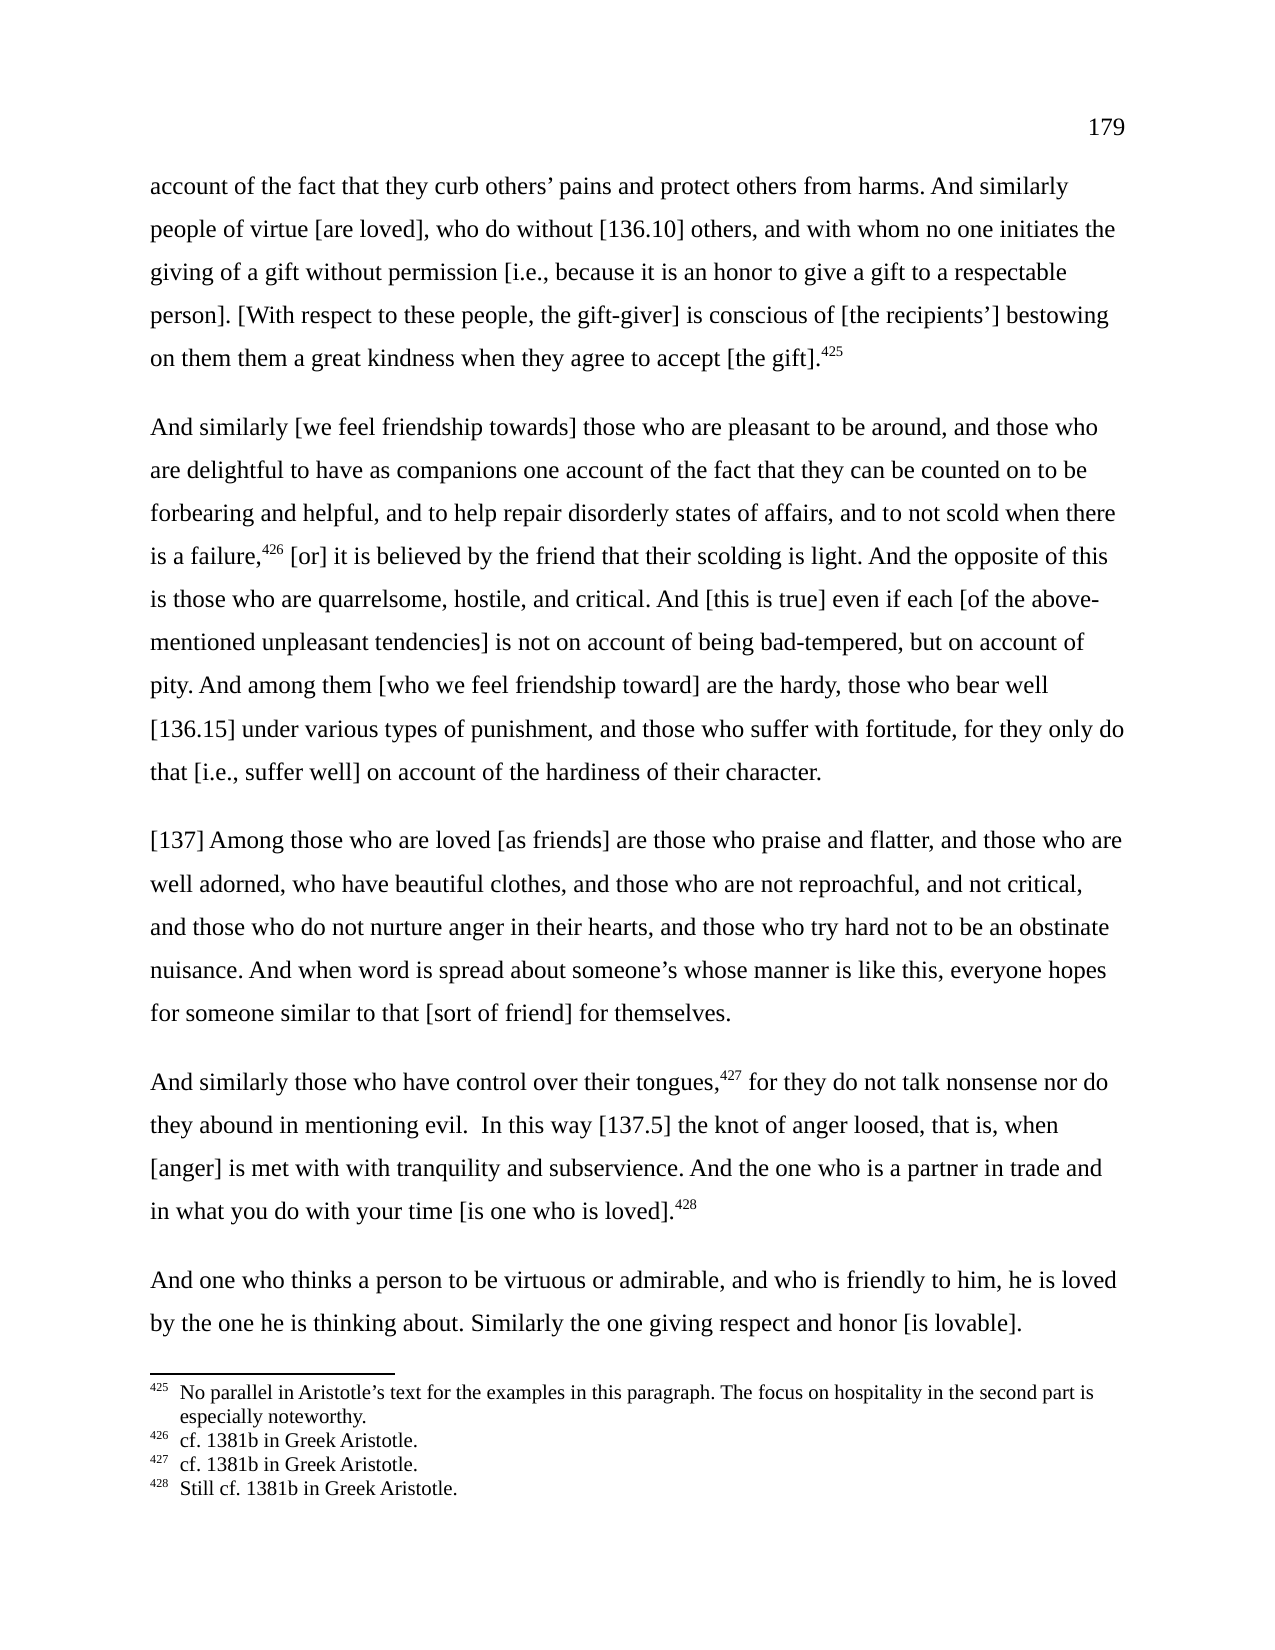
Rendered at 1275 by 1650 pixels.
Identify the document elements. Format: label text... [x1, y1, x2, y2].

text account of the fact that they curb others’ pains and protect others from harms. And similarly people of virtue [are loved], who do without [136.10] others, and with whom no one initiates the giving of a gift without permission [i.e., because it is an honor to give a gift to a respectable person]. [With respect to these people, the gift-giver] is conscious of [the recipients’] bestowing on them them a great kindness when they agree to accept [the gift]. [150, 171, 1125, 372]
text And one who thinks a person to be virtuous or admirable, and who is friendly to him, he is loved by the one he is thinking about. Similarly the one giving respect and honor [is lovable]. [150, 1265, 1125, 1337]
text cf. 1381b in Greek Aristotle. [150, 1428, 1125, 1452]
text And similarly those who have control over their tongues, for they do not talk nonsense nor do they abound in mentioning evil. In this way [137.5] the knot of anger loosed, that is, when [anger] is met with with tranquility and subservience. And the one who is a partner in trade and in what you do with your time [is one who is loved]. [150, 1067, 1125, 1225]
text And similarly [we feel friendship towards] those who are pleasant to be around, and those who are delightful to have as companions one account of the fact that they can be counted on to be forbearing and helpful, and to help repair disorderly states of affairs, and to not scold when there is a failure, [or] it is believed by the friend that their scolding is light. And the opposite of this is those who are quarrelsome, hostile, and critical. And [this is true] even if each [of the above-mentioned unpleasant tendencies] is not on account of being bad-tempered, but on account of pity. And among them [who we feel friendship toward] are the hardy, those who bear well [136.15] under various types of punishment, and those who suffer with fortitude, for they only do that [i.e., suffer well] on account of the hardiness of their character. [150, 412, 1125, 786]
text cf. 1381b in Greek Aristotle. [150, 1452, 1125, 1476]
text Still cf. 1381b in Greek Aristotle. [150, 1476, 1125, 1500]
text [137] Among those who are loved [as friends] are those who praise and flatter, and those who are well adorned, who have beautiful clothes, and those who are not reproachful, and not critical, and those who do not nurture anger in their hearts, and those who try hard not to be an obstinate nuisance. And when word is spread about someone’s whose manner is like this, everyone hopes for someone similar to that [sort of friend] for themselves. [150, 826, 1125, 1027]
text No parallel in Aristotle’s text for the examples in this paragraph. The focus on hospitality in the second part is especially noteworthy. [150, 1380, 1125, 1428]
